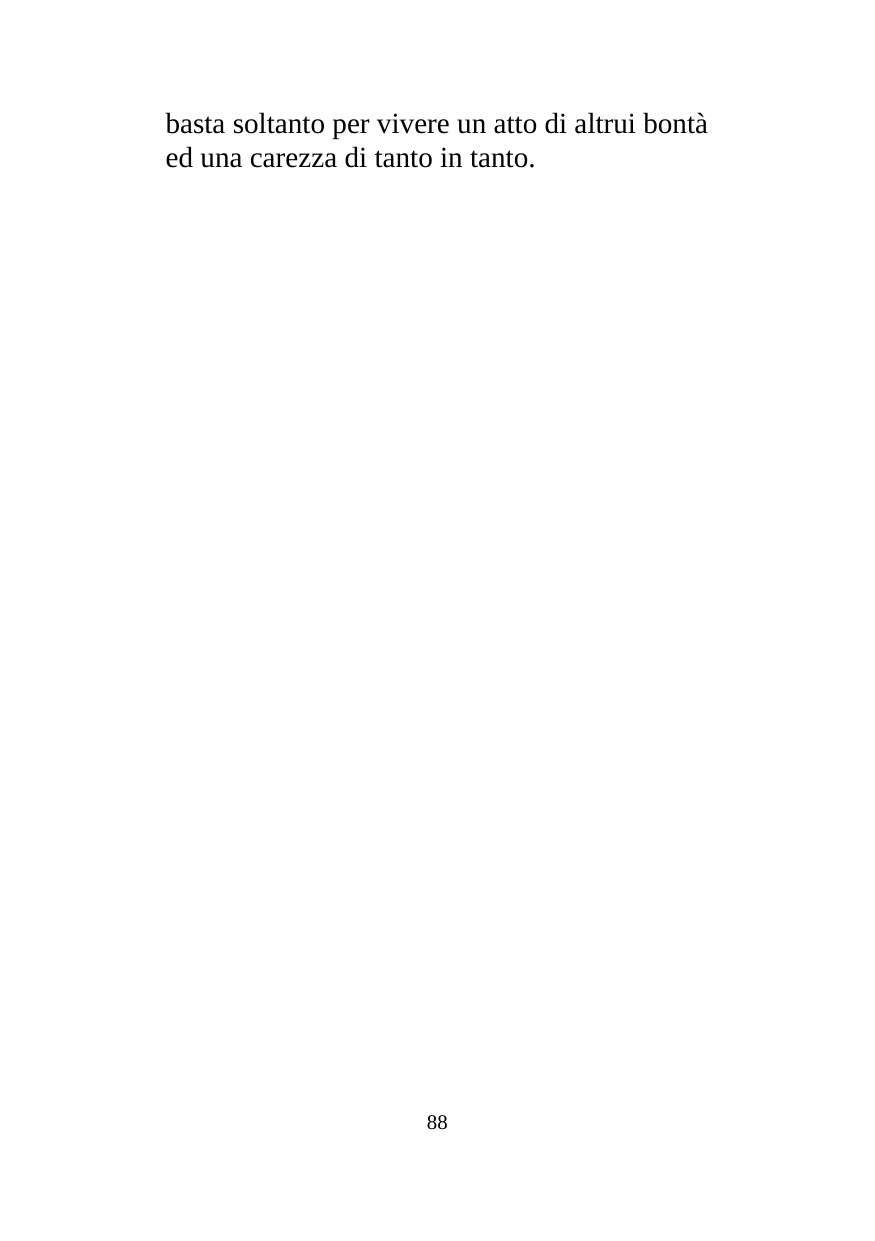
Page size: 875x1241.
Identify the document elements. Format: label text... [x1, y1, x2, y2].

text basta soltanto per vivere un atto di altrui bontà ed una carezza di tanto in tanto. [165, 106, 768, 173]
